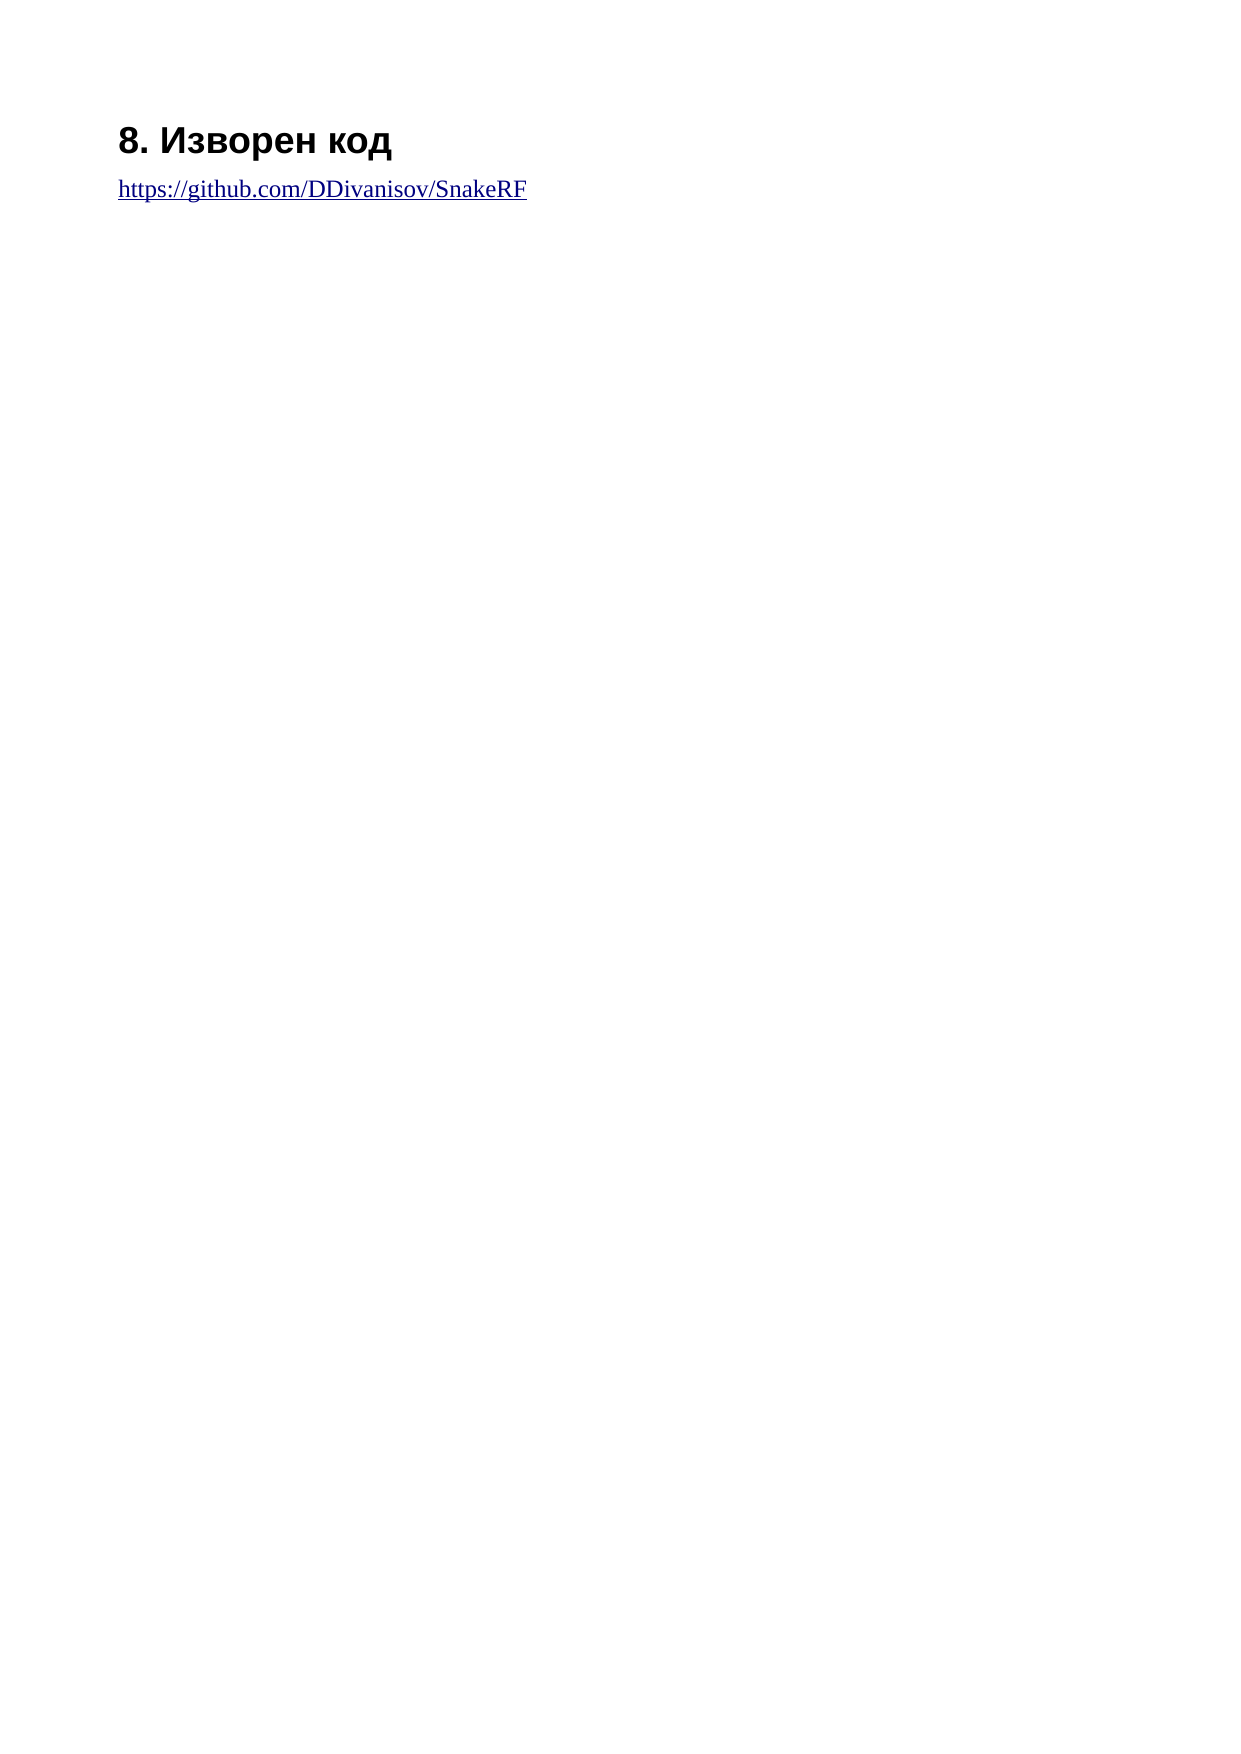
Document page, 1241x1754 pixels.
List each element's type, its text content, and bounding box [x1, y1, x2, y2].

text https://github.com/DDivanisov/SnakeRF [118, 174, 1122, 202]
subtitle 8. Изворен код [118, 118, 1122, 161]
